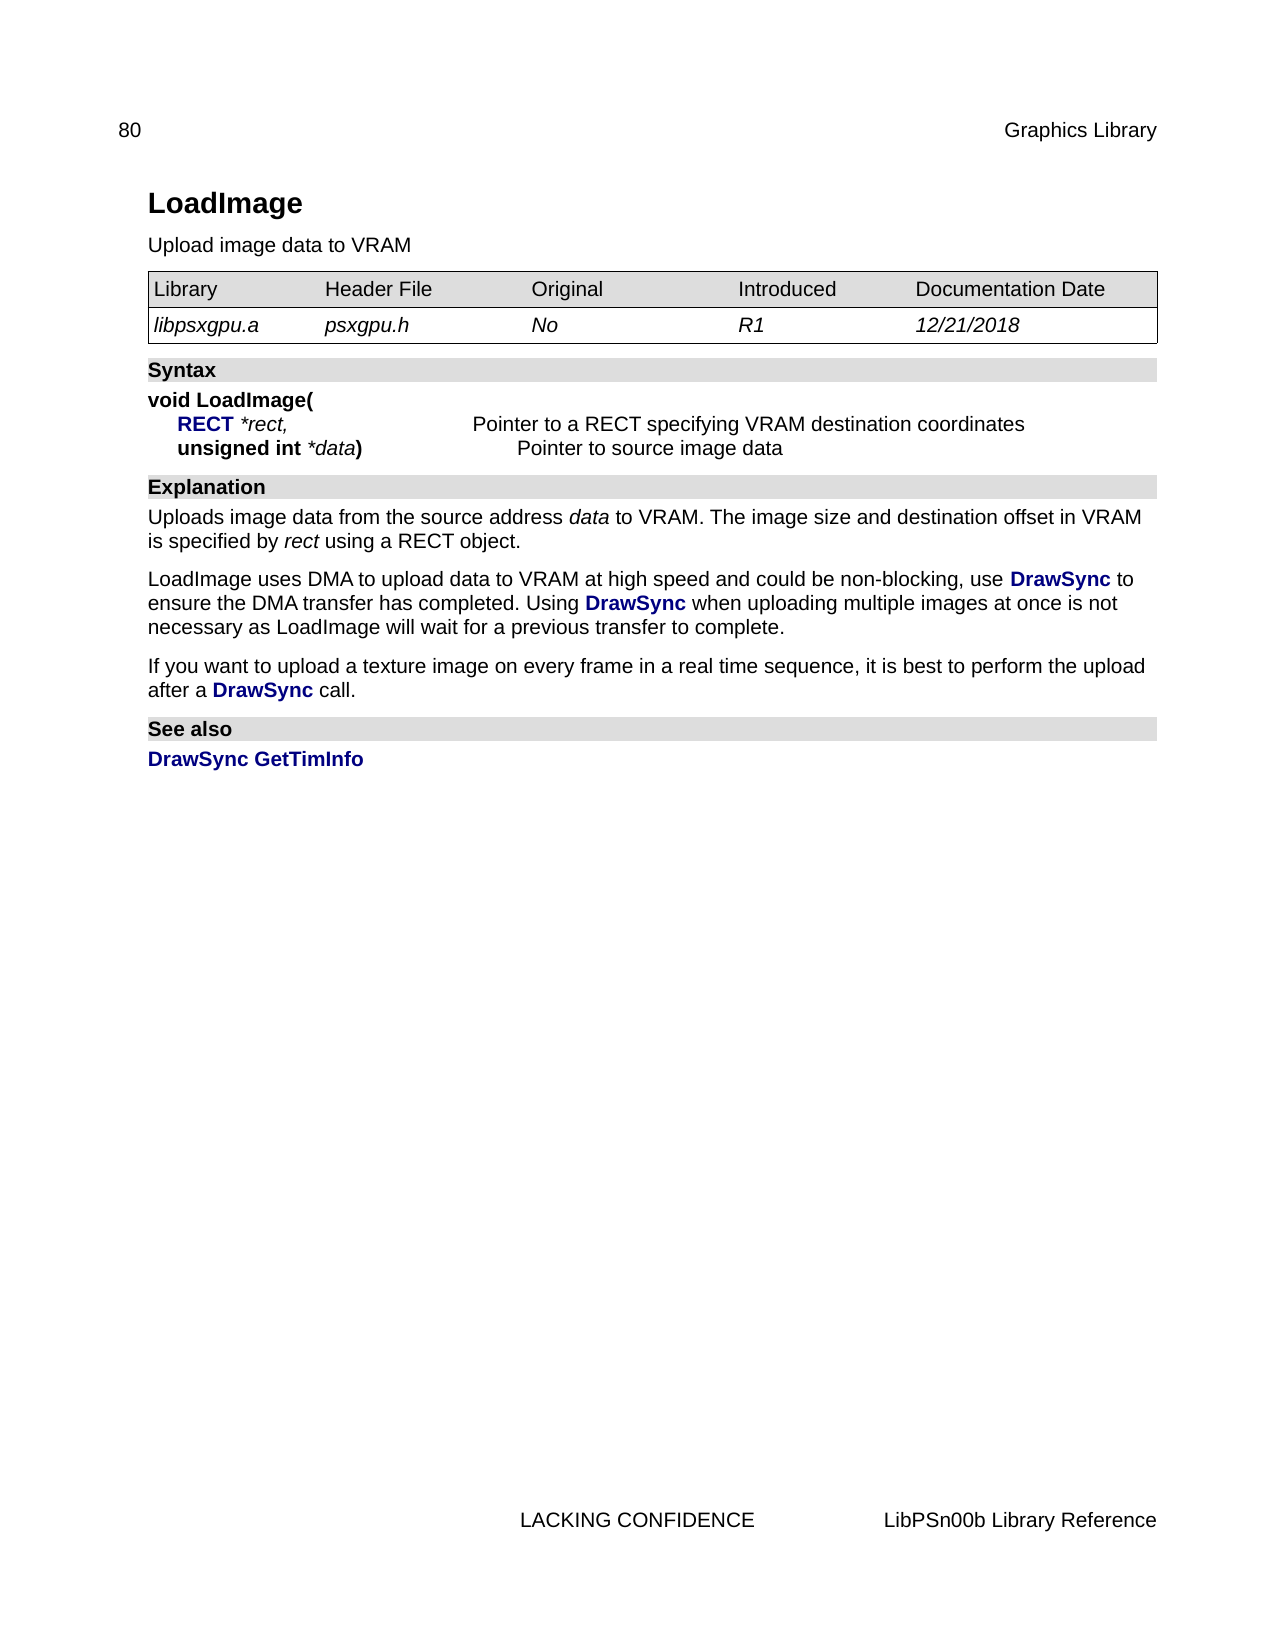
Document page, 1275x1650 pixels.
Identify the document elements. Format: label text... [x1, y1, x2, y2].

subtitle Syntax [148, 358, 1157, 382]
text Upload image data to VRAM [148, 232, 1157, 256]
text If you want to upload a texture image on every frame in a real time sequence, it is best to perform the upload after a DrawSync call. [148, 654, 1157, 702]
subtitle LoadImage [148, 186, 1157, 220]
text DrawSync GetTimInfo [148, 747, 1157, 771]
subtitle Explanation [148, 475, 1157, 499]
text unsigned int *data) Pointer to source image data [148, 436, 1157, 460]
text Library Header File Original Introduced Documentation Date [149, 272, 1157, 307]
text LoadImage uses DMA to upload data to VRAM at high speed and could be non-blocking, use DrawSync to ensure the DMA transfer has completed. Using DrawSync when uploading multiple images at once is not necessary as LoadImage will wait for a previous transfer to complete. [148, 567, 1157, 639]
text RECT *rect, Pointer to a RECT specifying VRAM destination coordinates [148, 412, 1157, 436]
text void LoadImage( [148, 388, 1157, 412]
text Uploads image data from the source address data to VRAM. The image size and destination offset in VRAM is specified by rect using a RECT object. [148, 504, 1157, 552]
subtitle See also [148, 717, 1157, 741]
text libpsxgpu.a psxgpu.h No R1 12/21/2018 [149, 308, 1157, 343]
